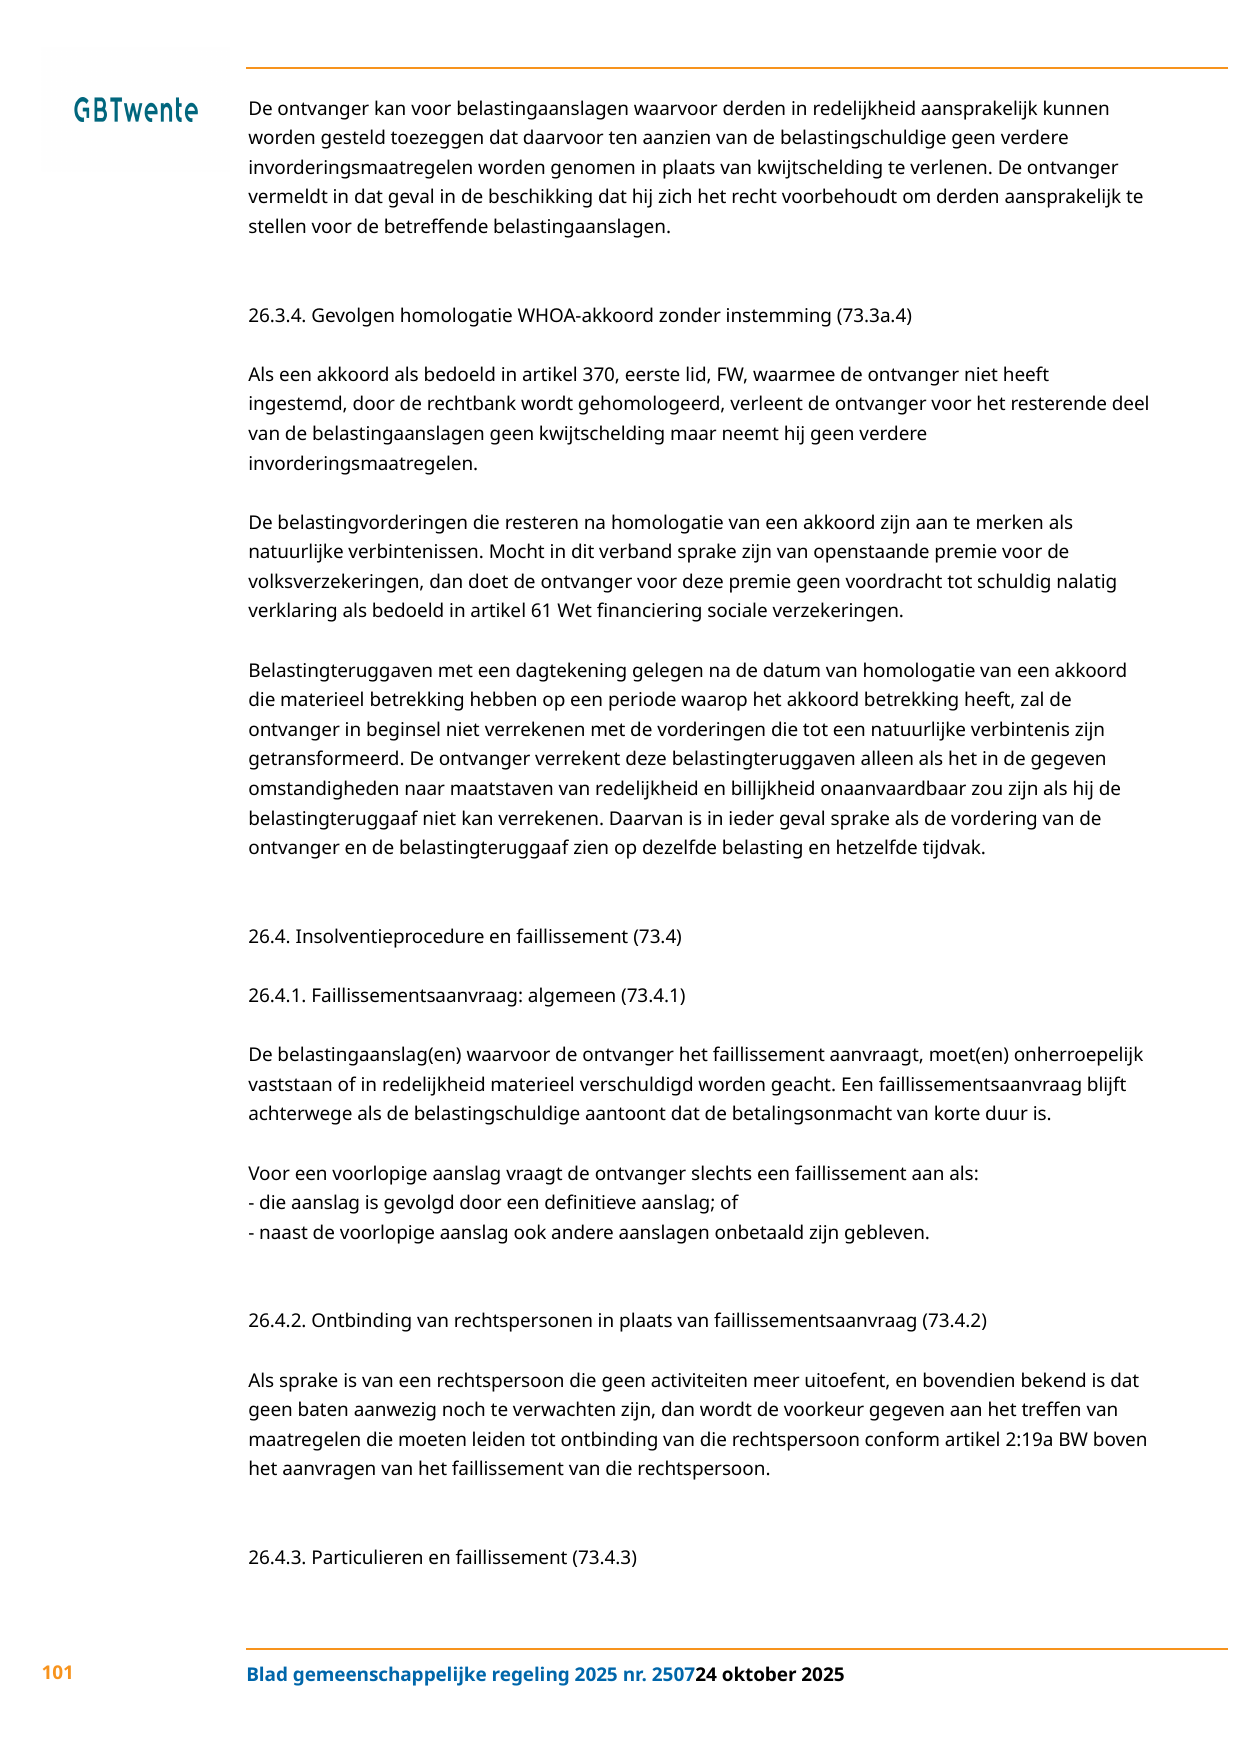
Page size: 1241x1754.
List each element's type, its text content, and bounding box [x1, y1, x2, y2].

text Als sprake is van een rechtspersoon die geen activiteiten meer uitoefent, en bovendien bekend is dat geen baten aanwezig noch te verwachten zijn, dan wordt de voorkeur gegeven aan het treffen van maatregelen die moeten leiden tot ontbinding van die rechtspersoon conform artikel 2:19a BW boven het aanvragen van het faillissement van die rechtspersoon. [248, 1367, 1152, 1481]
text De ontvanger kan voor belastingaanslagen waarvoor derden in redelijkheid aansprakelijk kunnen worden gesteld toezeggen dat daarvoor ten aanzien van de belastingschuldige geen verdere invorderingsmaatregelen worden genomen in plaats van kwijtschelding te verlenen. De ontvanger vermeldt in dat geval in de beschikking dat hij zich het recht voorbehoudt om derden aansprakelijk te stellen voor de betreffende belastingaanslagen. [248, 95, 1152, 239]
text Als een akkoord als bedoeld in artikel 370, eerste lid, FW, waarmee de ontvanger niet heeft ingestemd, door de rechtbank wordt gehomologeerd, verleent de ontvanger voor het resterende deel van de belastingaanslagen geen kwijtschelding maar neemt hij geen verdere invorderingsmaatregelen. [248, 361, 1152, 476]
text Belastingteruggaven met een dagtekening gelegen na de datum van homologatie van een akkoord die materieel betrekking hebben op een periode waarop het akkoord betrekking heeft, zal de ontvanger in beginsel niet verrekenen met de vorderingen die tot een natuurlijke verbintenis zijn getransformeerd. De ontvanger verrekent deze belastingteruggaven alleen als het in de gegeven omstandigheden naar maatstaven van redelijkheid en billijkheid onaanvaardbaar zou zijn als hij de belastingteruggaaf niet kan verrekenen. Daarvan is in ieder geval sprake als de vordering van de ontvanger en de belastingteruggaaf zien op dezelfde belasting en hetzelfde tijdvak. [248, 657, 1152, 860]
text 26.4. Insolventieprocedure en faillissement (73.4) [248, 923, 1152, 949]
text - naast de voorlopige aanslag ook andere aanslagen onbetaald zijn gebleven. [248, 1219, 1152, 1245]
text 26.4.1. Faillissementsaanvraag: algemeen (73.4.1) [248, 982, 1152, 1008]
text 26.4.3. Particulieren en faillissement (73.4.3) [248, 1544, 1152, 1570]
text Voor een voorlopige aanslag vraagt de ontvanger slechts een faillissement aan als: [248, 1160, 1152, 1186]
text - die aanslag is gevolgd door een definitieve aanslag; of [248, 1189, 1152, 1215]
text 26.3.4. Gevolgen homologatie WHOA-akkoord zonder instemming (73.3a.4) [248, 302, 1152, 328]
text De belastingvorderingen die resteren na homologatie van een akkoord zijn aan te merken als natuurlijke verbintenissen. Mocht in dit verband sprake zijn van openstaande premie voor de volksverzekeringen, dan doet de ontvanger voor deze premie geen voordracht tot schuldig nalatig verklaring als bedoeld in artikel 61 Wet financiering sociale verzekeringen. [248, 509, 1152, 623]
text 26.4.2. Ontbinding van rechtspersonen in plaats van faillissementsaanvraag (73.4.2) [248, 1308, 1152, 1333]
text De belastingaanslag(en) waarvoor de ontvanger het faillissement aanvraagt, moet(en) onherroepelijk vaststaan of in redelijkheid materieel verschuldigd worden geacht. Een faillissementsaanvraag blijft achterwege als de belastingschuldige aantoont dat de betalingsonmacht van korte duur is. [248, 1041, 1152, 1126]
picture [41, 47, 231, 172]
